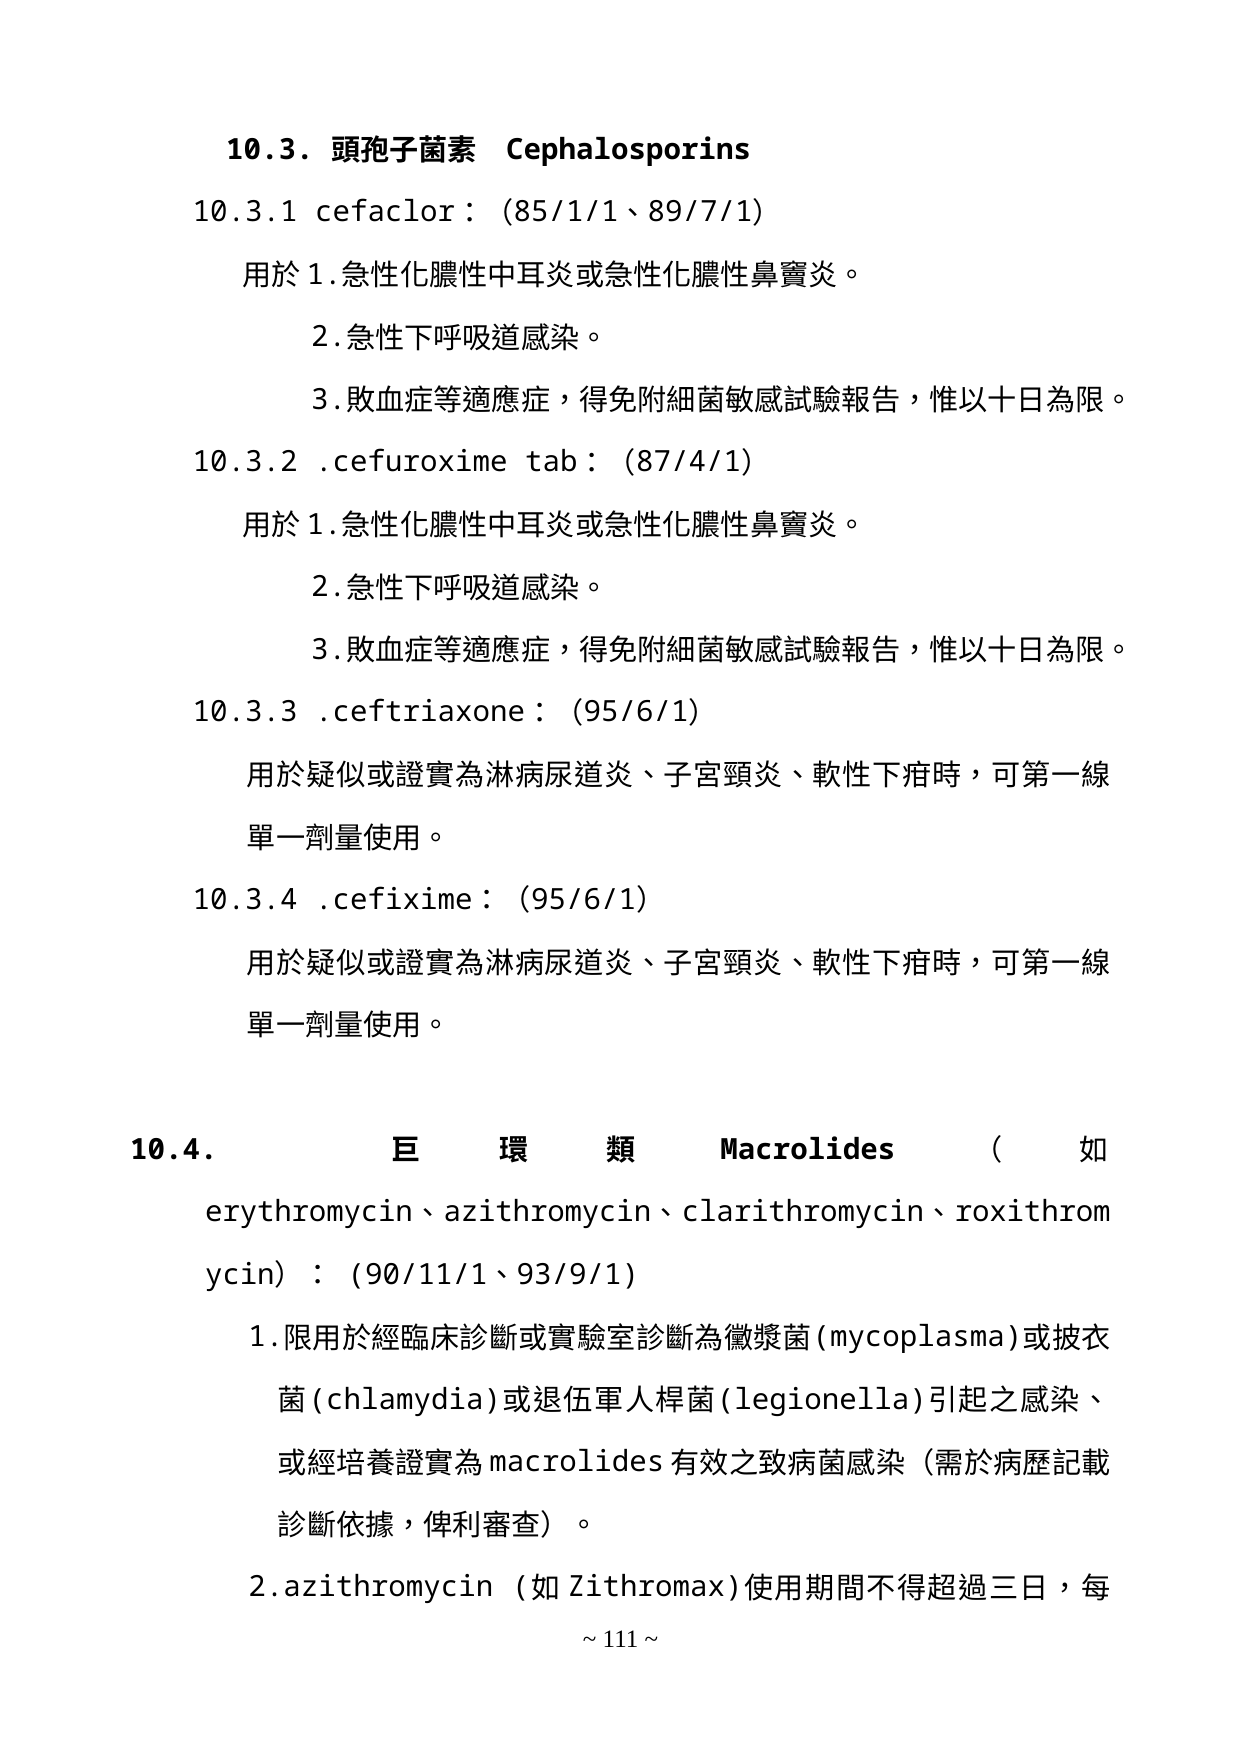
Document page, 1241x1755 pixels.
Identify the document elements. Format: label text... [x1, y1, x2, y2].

text 10.3.2 .cefuroxime tab：（87/4/1） [192, 419, 1110, 481]
text 3.敗血症等適應症，得免附細菌敏感試驗報告，惟以十日為限。 [311, 356, 1110, 419]
text 用於1.急性化膿性中耳炎或急性化膿性鼻竇炎。 [242, 481, 1110, 544]
text 1.限用於經臨床診斷或實驗室診斷為黴漿菌(mycoplasma)或披衣菌(chlamydia)或退伍軍人桿菌(legionella)引起之感染、或經培養證實為macrolides有效之致病菌感染（需於病歷記載診斷依據，俾利審查）。 [248, 1294, 1110, 1544]
text 用於疑似或證實為淋病尿道炎、子宮頸炎、軟性下疳時，可第一線單一劑量使用。 [247, 919, 1110, 1044]
subtitle 10.4. 巨環類Macrolides（如erythromycin、azithromycin、clarithromycin、roxithromycin）： (90/11/1、93/9/1) [130, 1106, 1110, 1294]
text 10.3.4 .cefixime：（95/6/1） [192, 856, 1110, 919]
text 用於1.急性化膿性中耳炎或急性化膿性鼻竇炎。 [242, 231, 1110, 294]
text 用於疑似或證實為淋病尿道炎、子宮頸炎、軟性下疳時，可第一線單一劑量使用。 [247, 731, 1110, 856]
text 2.急性下呼吸道感染。 [311, 294, 1110, 356]
text 10.3.3 .ceftriaxone：（95/6/1） [192, 669, 1110, 731]
text 10.3.1 cefaclor：（85/1/1、89/7/1） [192, 169, 1110, 231]
text 10.3. 頭孢子菌素 Cephalosporins [226, 106, 1110, 169]
text 3.敗血症等適應症，得免附細菌敏感試驗報告，惟以十日為限。 [311, 606, 1110, 669]
text 2.azithromycin (如Zithromax)使用期間不得超過三日，每 [248, 1544, 1110, 1606]
text 2.急性下呼吸道感染。 [311, 544, 1110, 606]
